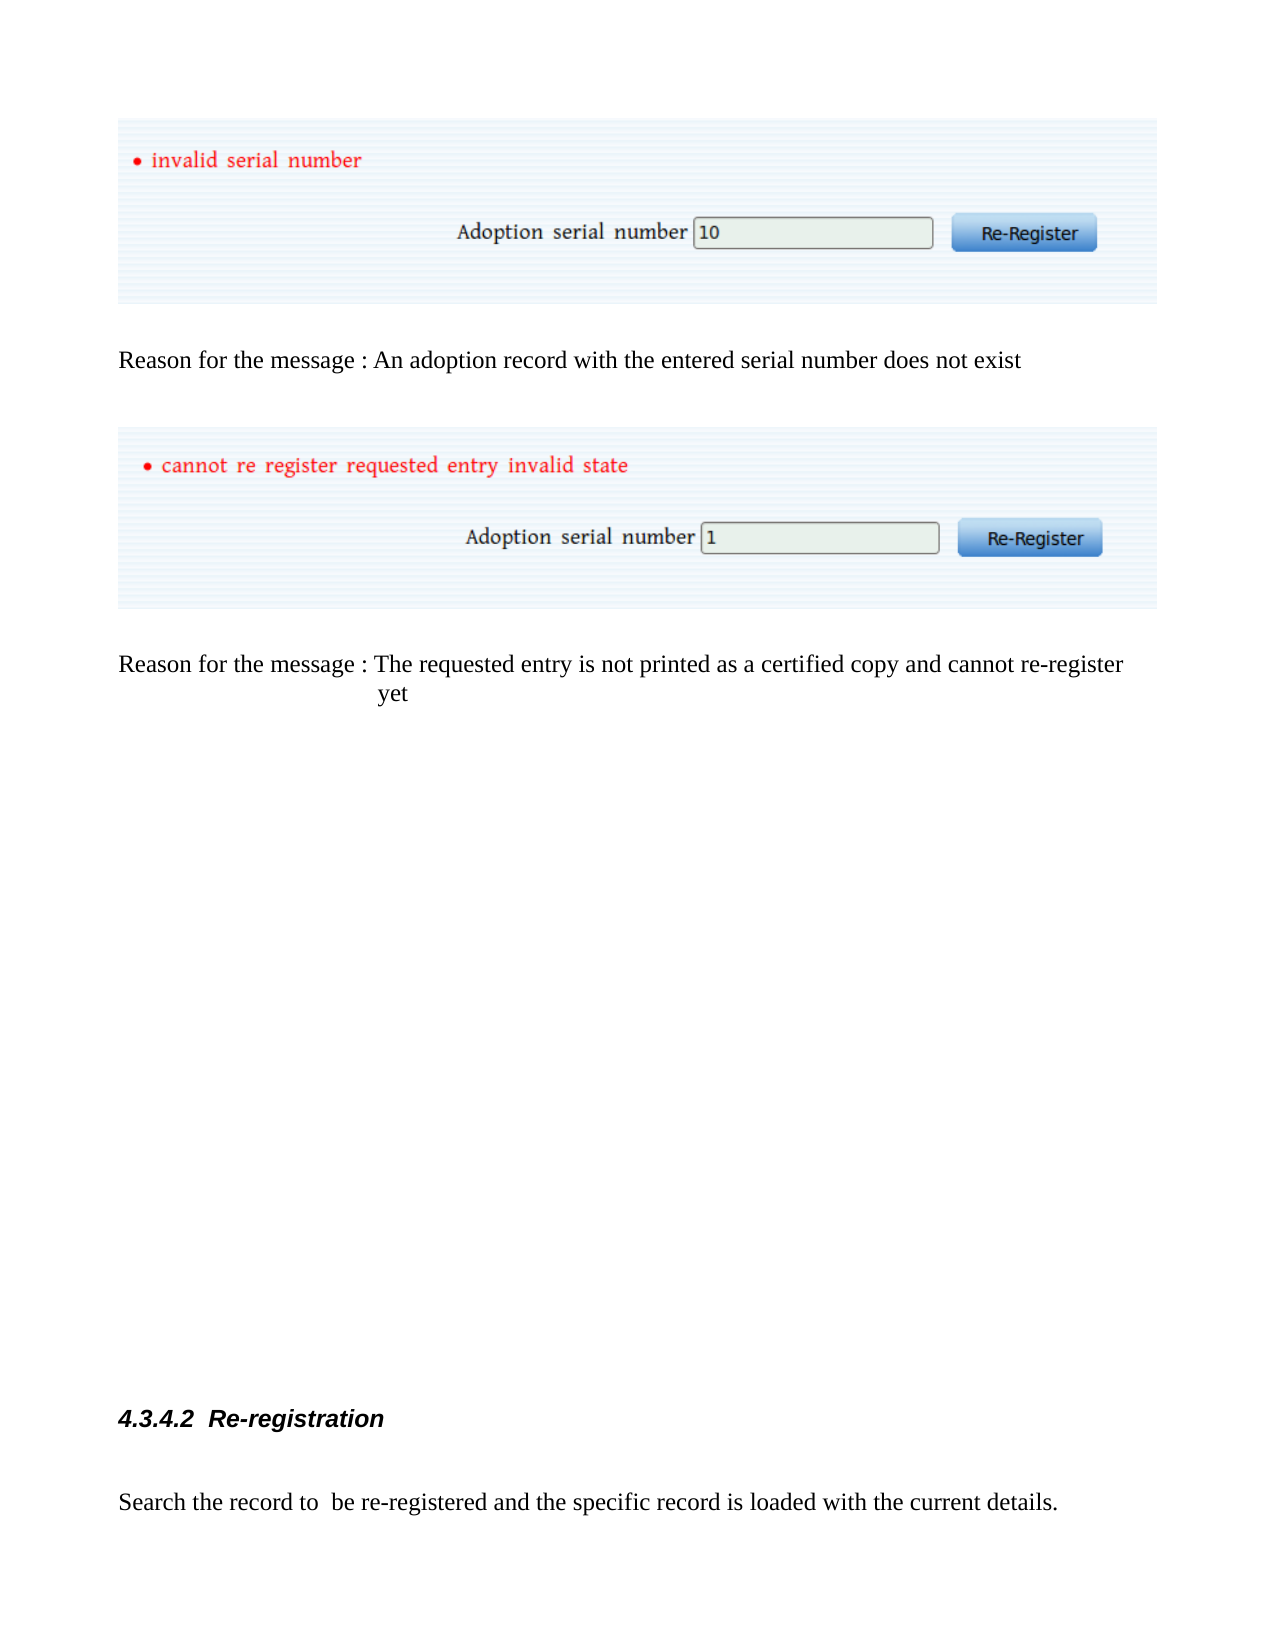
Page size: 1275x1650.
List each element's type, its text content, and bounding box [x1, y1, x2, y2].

picture [118, 118, 1157, 304]
text Reason for the message : An adoption record with the entered serial number does not exist [118, 345, 1157, 374]
text Search the record to be re-registered and the specific record is loaded with the current details. [118, 1487, 1157, 1516]
picture [118, 427, 1157, 609]
text Reason for the message : The requested entry is not printed as a certified copy and cannot re-register yet [118, 649, 1157, 707]
subtitle Re-registration [118, 1404, 1157, 1433]
